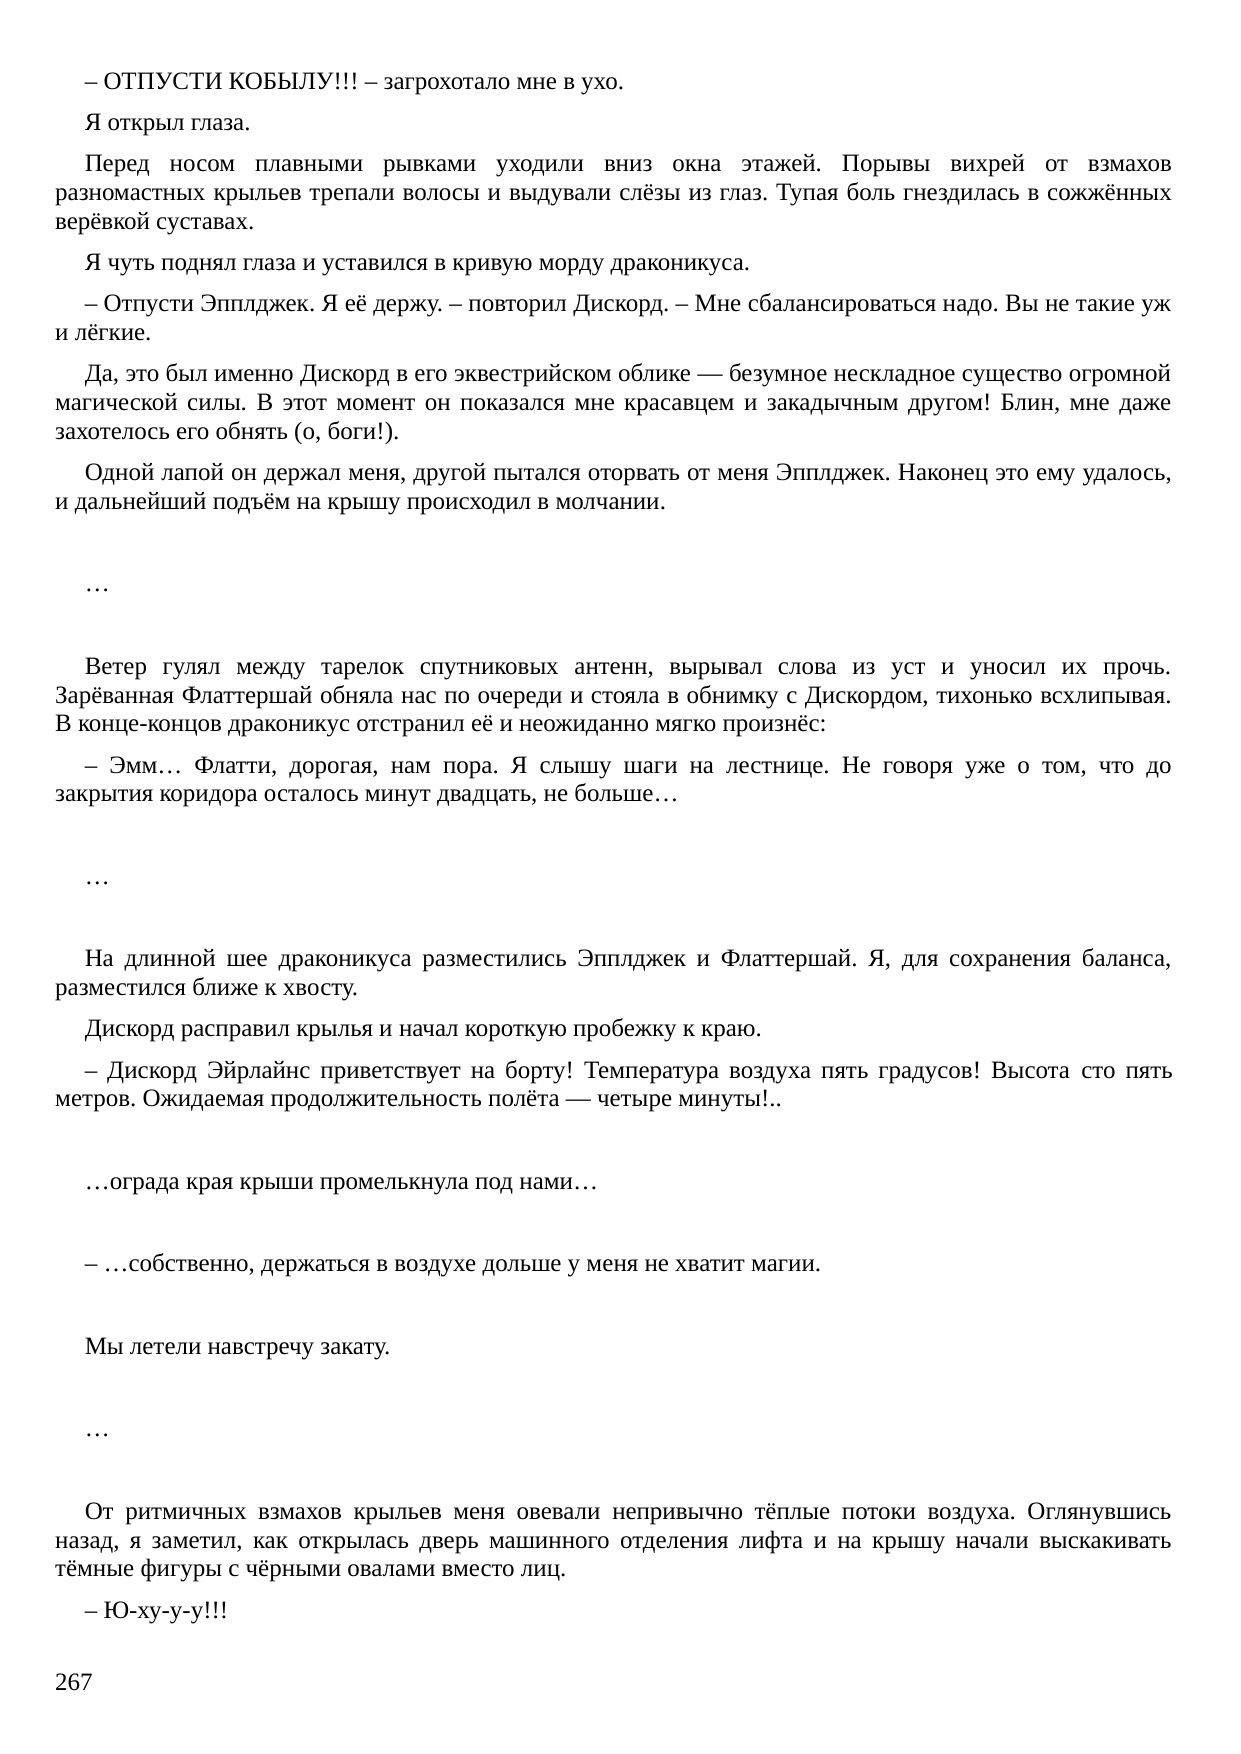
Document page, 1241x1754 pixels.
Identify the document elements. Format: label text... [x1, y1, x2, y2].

text Одной лапой он держал меня, другой пытался оторвать от меня Эпплджек. Наконец это ему удалось, и дальнейший подъём на крышу происходил в молчании. [55, 457, 1173, 515]
text Я чуть поднял глаза и уставился в кривую морду драконикуса. [55, 247, 1173, 276]
text … [55, 1413, 1173, 1442]
text Дискорд расправил крылья и начал короткую пробежку к краю. [55, 1013, 1173, 1042]
text – Дискорд Эйрлайнс приветствует на борту! Температура воздуха пять градусов! Высота сто пять метров. Ожидаемая продолжительность полёта — четыре минуты!.. [55, 1055, 1173, 1112]
text – …собственно, держаться в воздухе дольше у меня не хватит магии. [55, 1248, 1173, 1277]
text – Отпусти Эпплджек. Я её держу. – повторил Дискорд. – Мне сбалансироваться надо. Вы не такие уж и лёгкие. [55, 288, 1173, 346]
text Да, это был именно Дискорд в его эквестрийском облике — безумное нескладное существо огромной магической силы. В этот момент он показался мне красавцем и закадычным другом! Блин, мне даже захотелось его обнять (о, боги!). [55, 358, 1173, 445]
text … [55, 568, 1173, 597]
text … [55, 861, 1173, 890]
text Ветер гулял между тарелок спутниковых антенн, вырывал слова из уст и уносил их прочь. Зарёванная Флаттершай обняла нас по очереди и стояла в обнимку с Дискордом, тихонько всхлипывая. В конце-концов драконикус отстранил её и неожиданно мягко произнёс: [55, 651, 1173, 737]
text Я открыл глаза. [55, 107, 1173, 136]
text На длинной шее драконикуса разместились Эпплджек и Флаттершай. Я, для сохранения баланса, разместился ближе к хвосту. [55, 943, 1173, 1001]
text Перед носом плавными рывками уходили вниз окна этажей. Порывы вихрей от взмахов разномастных крыльев трепали волосы и выдували слёзы из глаз. Тупая боль гнездилась в сожжённых верёвкой суставах. [55, 148, 1173, 235]
text Мы летели навстречу закату. [55, 1331, 1173, 1360]
text – Эмм… Флатти, дорогая, нам пора. Я слышу шаги на лестнице. Не говоря уже о том, что до закрытия коридора осталось минут двадцать, не больше… [55, 750, 1173, 807]
text – ОТПУСТИ КОБЫЛУ!!! – загрохотало мне в ухо. [55, 66, 1173, 95]
text …ограда края крыши промелькнула под нами… [55, 1166, 1173, 1195]
text От ритмичных взмахов крыльев меня овевали непривычно тёплые потоки воздуха. Оглянувшись назад, я заметил, как открылась дверь машинного отделения лифта и на крышу начали выскакивать тёмные фигуры с чёрными овалами вместо лиц. [55, 1496, 1173, 1582]
text – Ю-ху-у-у!!! [55, 1595, 1173, 1623]
